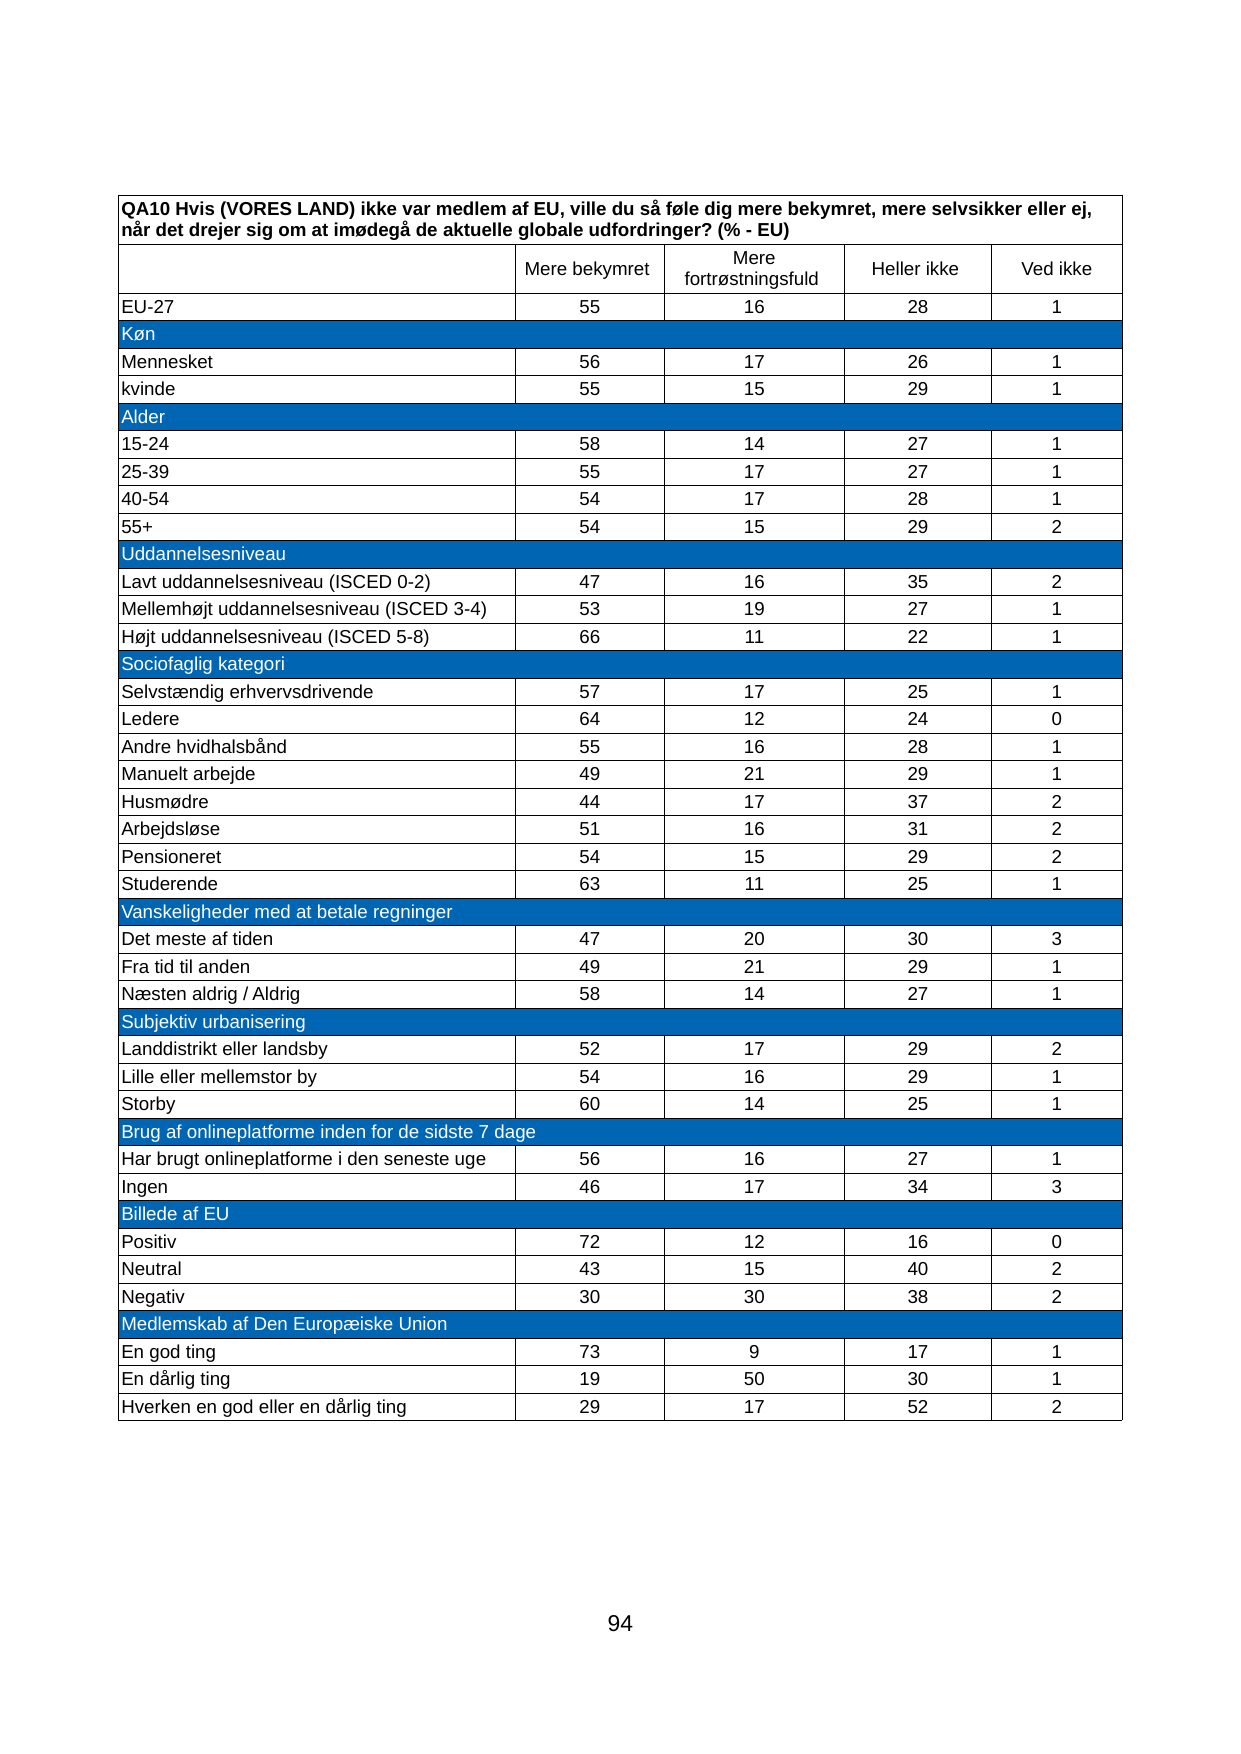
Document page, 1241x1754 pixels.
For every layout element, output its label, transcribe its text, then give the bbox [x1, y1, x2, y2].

table_cell 55 [516, 376, 664, 403]
table_cell 1 [992, 1366, 1122, 1393]
table_cell 19 [516, 1366, 664, 1393]
table_cell 34 [845, 1174, 991, 1200]
table_cell 37 [845, 789, 991, 815]
table_cell Det meste af tiden [119, 926, 515, 953]
table_cell 53 [516, 596, 664, 623]
table_cell 25 [845, 871, 991, 898]
table_cell 1 [992, 486, 1122, 513]
table_cell 17 [665, 789, 844, 815]
table_cell 15-24 [119, 431, 515, 458]
table_cell Sociofaglig kategori [119, 651, 1122, 678]
table_cell 11 [665, 624, 844, 650]
table_cell 55 [516, 459, 664, 485]
table_cell 1 [992, 624, 1122, 650]
table_cell 57 [516, 679, 664, 705]
table_cell 50 [665, 1366, 844, 1393]
table_cell Pensioneret [119, 844, 515, 870]
table_cell kvinde [119, 376, 515, 403]
table_cell 29 [845, 376, 991, 403]
table_cell 15 [665, 1256, 844, 1283]
table_cell 20 [665, 926, 844, 953]
table_cell 2 [992, 816, 1122, 843]
table_cell 55 [516, 734, 664, 760]
table_cell 1 [992, 294, 1122, 320]
table_cell 40-54 [119, 486, 515, 513]
table_cell 9 [665, 1339, 844, 1365]
table_cell 1 [992, 734, 1122, 760]
table_cell 28 [845, 734, 991, 760]
table_cell 16 [845, 1229, 991, 1255]
table_cell Alder [119, 404, 1122, 430]
table_cell 25 [845, 1091, 991, 1118]
table_cell En dårlig ting [119, 1366, 515, 1393]
table_cell 64 [516, 706, 664, 733]
table_cell 43 [516, 1256, 664, 1283]
table_cell 40 [845, 1256, 991, 1283]
table_cell 16 [665, 294, 844, 320]
table_cell 1 [992, 954, 1122, 980]
table_cell 16 [665, 734, 844, 760]
table_cell 2 [992, 1036, 1122, 1063]
table_cell 2 [992, 844, 1122, 870]
table_cell Lille eller mellemstor by [119, 1064, 515, 1090]
table_cell 58 [516, 981, 664, 1008]
table_cell 2 [992, 1256, 1122, 1283]
table_cell 3 [992, 926, 1122, 953]
table_cell Medlemskab af Den Europæiske Union [119, 1311, 1122, 1338]
table_cell 21 [665, 761, 844, 788]
table_cell 2 [992, 1394, 1122, 1420]
table_cell 1 [992, 376, 1122, 403]
table_cell 29 [845, 1064, 991, 1090]
table_cell 55+ [119, 514, 515, 540]
table_cell 1 [992, 1091, 1122, 1118]
table_cell 72 [516, 1229, 664, 1255]
table_cell 44 [516, 789, 664, 815]
table_cell Landdistrikt eller landsby [119, 1036, 515, 1063]
table_cell 27 [845, 431, 991, 458]
table_cell 1 [992, 761, 1122, 788]
table_cell 1 [992, 679, 1122, 705]
table_cell 1 [992, 1064, 1122, 1090]
table_cell 29 [516, 1394, 664, 1420]
table_cell 30 [845, 1366, 991, 1393]
table_cell Positiv [119, 1229, 515, 1255]
table_cell 17 [665, 1174, 844, 1200]
table_cell 16 [665, 816, 844, 843]
table_cell 17 [665, 1036, 844, 1063]
table_cell 1 [992, 431, 1122, 458]
table_cell Højt uddannelsesniveau (ISCED 5-8) [119, 624, 515, 650]
table_cell 60 [516, 1091, 664, 1118]
table_cell 1 [992, 1339, 1122, 1365]
table_cell 54 [516, 514, 664, 540]
table_cell 11 [665, 871, 844, 898]
table_cell Ledere [119, 706, 515, 733]
table_cell Vanskeligheder med at betale regninger [119, 899, 1122, 925]
table_cell 24 [845, 706, 991, 733]
table_cell Manuelt arbejde [119, 761, 515, 788]
table_cell 12 [665, 706, 844, 733]
table_cell 30 [516, 1284, 664, 1310]
table_cell 29 [845, 514, 991, 540]
table_cell 16 [665, 569, 844, 595]
table_cell 49 [516, 954, 664, 980]
table_cell 55 [516, 294, 664, 320]
table_cell 17 [665, 1394, 844, 1420]
table_cell 52 [516, 1036, 664, 1063]
table_cell 1 [992, 981, 1122, 1008]
table_cell 17 [665, 679, 844, 705]
table_cell 2 [992, 789, 1122, 815]
table_cell 1 [992, 349, 1122, 375]
table_cell 30 [665, 1284, 844, 1310]
table_cell 35 [845, 569, 991, 595]
table_cell 21 [665, 954, 844, 980]
table_cell 51 [516, 816, 664, 843]
table_cell 19 [665, 596, 844, 623]
table_cell Næsten aldrig / Aldrig [119, 981, 515, 1008]
table_cell 17 [845, 1339, 991, 1365]
table_cell Neutral [119, 1256, 515, 1283]
table_cell 58 [516, 431, 664, 458]
table_cell 15 [665, 514, 844, 540]
table_cell 1 [992, 596, 1122, 623]
table_cell 27 [845, 596, 991, 623]
table_cell 30 [845, 926, 991, 953]
table_cell 47 [516, 926, 664, 953]
table_cell 54 [516, 486, 664, 513]
table_cell 14 [665, 1091, 844, 1118]
table_cell 2 [992, 514, 1122, 540]
table_cell Har brugt onlineplatforme i den seneste uge [119, 1146, 515, 1173]
table_cell Billede af EU [119, 1201, 1122, 1228]
table_cell [119, 245, 515, 293]
table_cell EU-27 [119, 294, 515, 320]
table_cell 29 [845, 1036, 991, 1063]
table_cell Storby [119, 1091, 515, 1118]
table_cell 0 [992, 706, 1122, 733]
table_cell Mere fortrøstningsfuld [665, 245, 844, 293]
table_cell En god ting [119, 1339, 515, 1365]
table_cell Mere bekymret [516, 245, 664, 293]
table_cell Ved ikke [992, 245, 1122, 293]
table_cell Arbejdsløse [119, 816, 515, 843]
table_cell Køn [119, 321, 1122, 348]
table_cell 22 [845, 624, 991, 650]
table_cell 27 [845, 981, 991, 1008]
table_cell Uddannelsesniveau [119, 541, 1122, 568]
table_cell 27 [845, 1146, 991, 1173]
table_cell 1 [992, 1146, 1122, 1173]
table_cell 54 [516, 1064, 664, 1090]
table_cell 15 [665, 844, 844, 870]
table_cell 31 [845, 816, 991, 843]
table_cell 29 [845, 761, 991, 788]
table_cell 1 [992, 871, 1122, 898]
table_cell 28 [845, 486, 991, 513]
table_cell 3 [992, 1174, 1122, 1200]
table_cell 2 [992, 569, 1122, 595]
table_cell 26 [845, 349, 991, 375]
table_cell 73 [516, 1339, 664, 1365]
table_cell 25-39 [119, 459, 515, 485]
table_cell 17 [665, 349, 844, 375]
table_cell 66 [516, 624, 664, 650]
table_cell 25 [845, 679, 991, 705]
table_cell Heller ikke [845, 245, 991, 293]
table_cell Subjektiv urbanisering [119, 1009, 1122, 1035]
table_cell 15 [665, 376, 844, 403]
table_cell Husmødre [119, 789, 515, 815]
table_cell Andre hvidhalsbånd [119, 734, 515, 760]
table_cell 56 [516, 1146, 664, 1173]
table_cell 27 [845, 459, 991, 485]
table_cell Selvstændig erhvervsdrivende [119, 679, 515, 705]
table_cell 56 [516, 349, 664, 375]
table_cell 54 [516, 844, 664, 870]
table_cell 14 [665, 981, 844, 1008]
table_cell Lavt uddannelsesniveau (ISCED 0-2) [119, 569, 515, 595]
table_header QA10 Hvis (VORES LAND) ikke var medlem af EU, ville du så føle dig mere bekymret, mere selvsikker eller ej, når det drejer sig om at imødegå de aktuelle globale udfordringer? (% - EU) [119, 196, 1122, 244]
table_cell Studerende [119, 871, 515, 898]
table_cell 17 [665, 486, 844, 513]
table_cell 49 [516, 761, 664, 788]
table_cell 16 [665, 1064, 844, 1090]
table_cell 16 [665, 1146, 844, 1173]
table_cell 28 [845, 294, 991, 320]
table_cell 29 [845, 954, 991, 980]
table_cell 52 [845, 1394, 991, 1420]
table_cell Mellemhøjt uddannelsesniveau (ISCED 3-4) [119, 596, 515, 623]
table_cell 14 [665, 431, 844, 458]
table_cell 12 [665, 1229, 844, 1255]
table_cell 63 [516, 871, 664, 898]
table_cell 2 [992, 1284, 1122, 1310]
table_cell Fra tid til anden [119, 954, 515, 980]
table_cell Brug af onlineplatforme inden for de sidste 7 dage [119, 1119, 1122, 1145]
table_cell Negativ [119, 1284, 515, 1310]
table_cell 17 [665, 459, 844, 485]
table_cell Mennesket [119, 349, 515, 375]
table_cell Hverken en god eller en dårlig ting [119, 1394, 515, 1420]
table_cell 46 [516, 1174, 664, 1200]
table_cell 47 [516, 569, 664, 595]
table_cell Ingen [119, 1174, 515, 1200]
table_cell 1 [992, 459, 1122, 485]
table_cell 38 [845, 1284, 991, 1310]
table_cell 0 [992, 1229, 1122, 1255]
table_cell 29 [845, 844, 991, 870]
